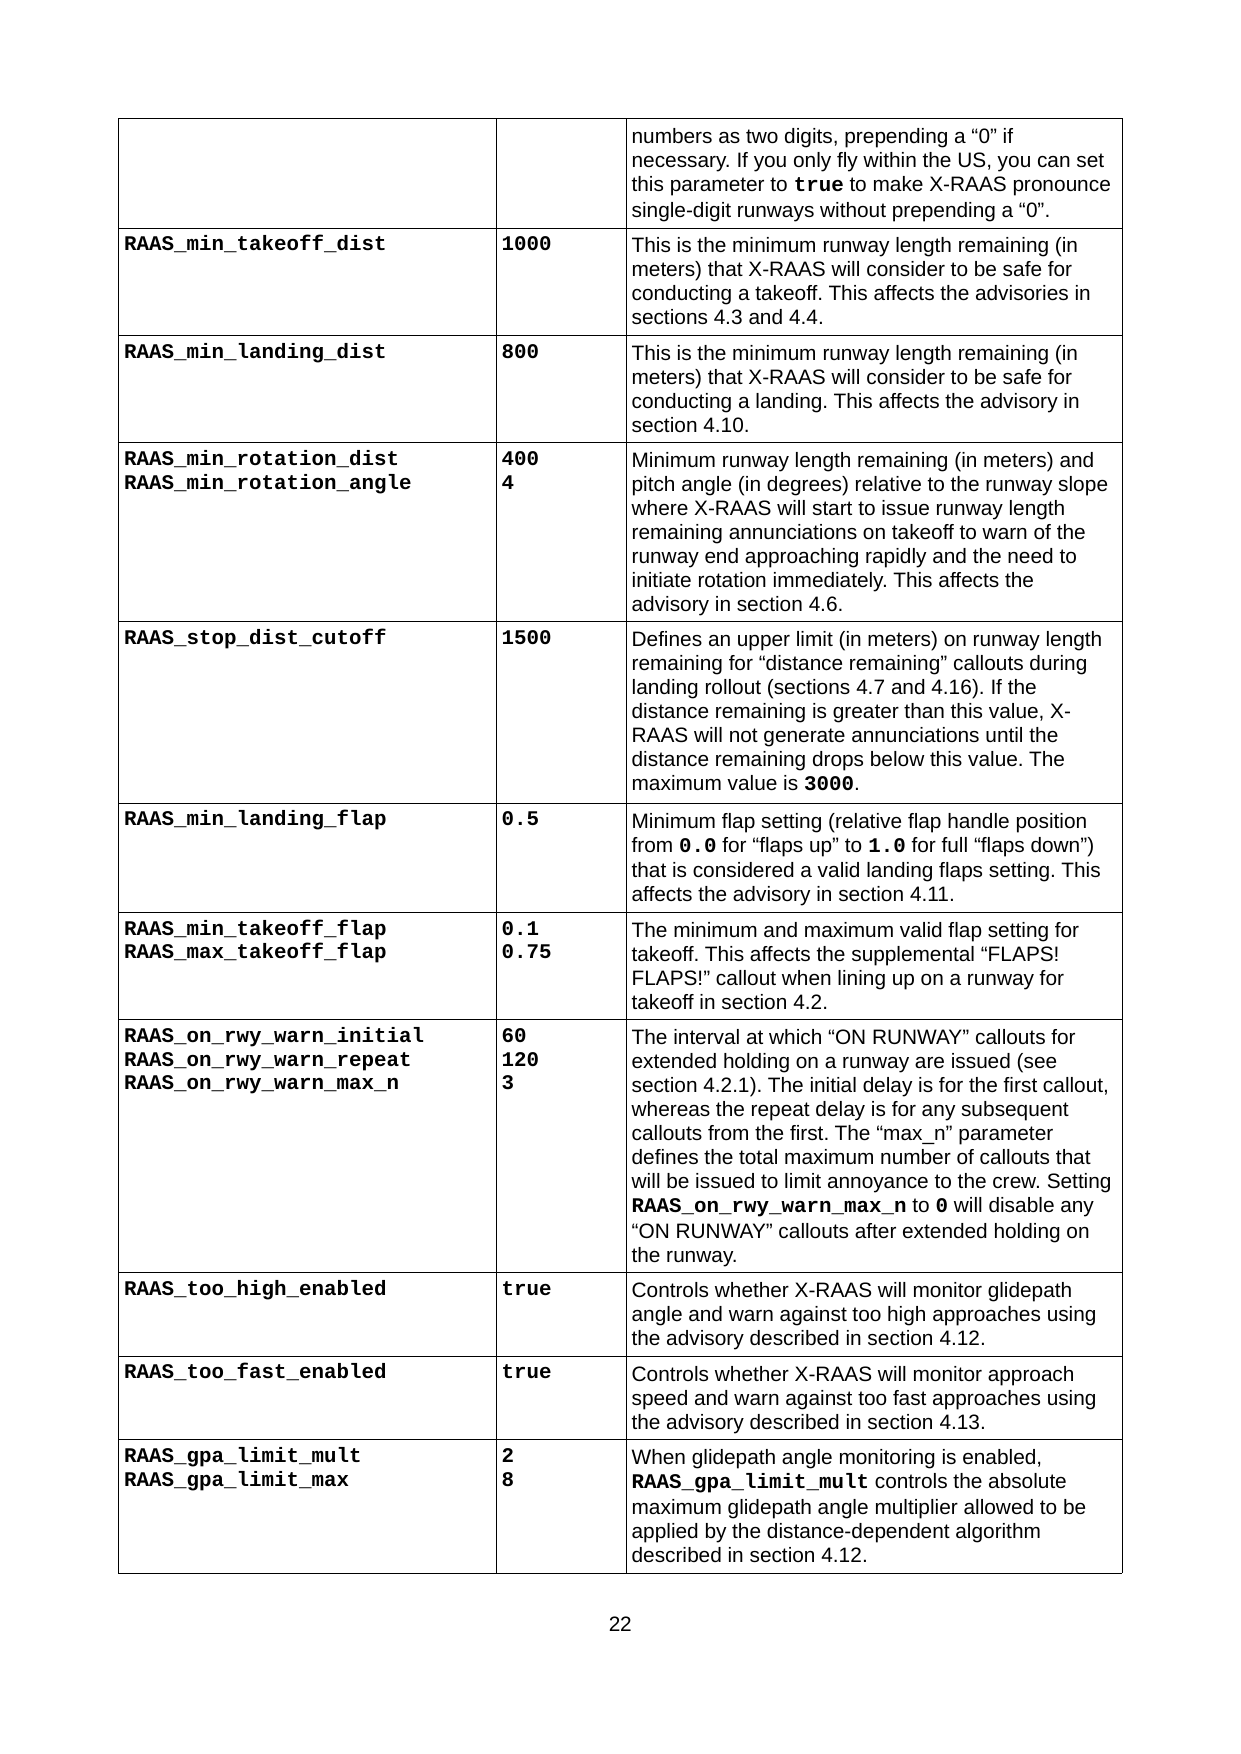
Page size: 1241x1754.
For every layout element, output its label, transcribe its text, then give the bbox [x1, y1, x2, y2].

table_cell Minimum flap setting (relative flap handle position from 0.0 for “flaps up” to 1.0 for full “flaps down”) that is considered a valid landing flaps setting. This affects the advisory in section 4.11. [627, 804, 1122, 912]
table_cell [497, 119, 626, 227]
table_cell Controls whether X-RAAS will monitor approach speed and warn against too fast approaches using the advisory described in section 4.13. [627, 1357, 1122, 1439]
table_cell 0.1 0.75 [497, 913, 626, 1019]
table_cell Controls whether X-RAAS will monitor glidepath angle and warn against too high approaches using the advisory described in section 4.12. [627, 1273, 1122, 1356]
table_cell Defines an upper limit (in meters) on runway length remaining for “distance remaining” callouts during landing rollout (sections 4.7 and 4.16). If the distance remaining is greater than this value, X-RAAS will not generate annunciations until the distance remaining drops below this value. The maximum value is 3000. [627, 622, 1122, 803]
table_cell 1500 [497, 622, 626, 803]
table_cell Minimum runway length remaining (in meters) and pitch angle (in degrees) relative to the runway slope where X-RAAS will start to issue runway length remaining annunciations on takeoff to warn of the runway end approaching rapidly and the need to initiate rotation immediately. This affects the advisory in section 4.6. [627, 443, 1122, 621]
table_cell The interval at which “ON RUNWAY” callouts for extended holding on a runway are issued (see section 4.2.1). The initial delay is for the first callout, whereas the repeat delay is for any subsequent callouts from the first. The “max_n” parameter defines the total maximum number of callouts that will be issued to limit annoyance to the crew. Setting RAAS_on_rwy_warn_max_n to 0 will disable any “ON RUNWAY” callouts after extended holding on the runway. [627, 1020, 1122, 1272]
table_cell 0.5 [497, 804, 626, 912]
table_cell The minimum and maximum valid flap setting for takeoff. This affects the supplemental “FLAPS! FLAPS!” callout when lining up on a runway for takeoff in section 4.2. [627, 913, 1122, 1019]
table_cell RAAS_min_landing_dist [119, 336, 496, 442]
table_cell RAAS_min_rotation_dist RAAS_min_rotation_angle [119, 443, 496, 621]
table_cell RAAS_min_takeoff_dist [119, 229, 496, 335]
table_cell This is the minimum runway length remaining (in meters) that X-RAAS will consider to be safe for conducting a landing. This affects the advisory in section 4.10. [627, 336, 1122, 442]
table_cell 60 120 3 [497, 1020, 626, 1272]
table_cell true [497, 1357, 626, 1439]
table_cell RAAS_too_fast_enabled [119, 1357, 496, 1439]
table_cell 400 4 [497, 443, 626, 621]
table_cell numbers as two digits, prepending a “0” if necessary. If you only fly within the US, you can set this parameter to true to make X-RAAS pronounce single-digit runways without prepending a “0”. [627, 119, 1122, 227]
table_cell true [497, 1273, 626, 1356]
table_cell 800 [497, 336, 626, 442]
table_cell RAAS_min_takeoff_flap RAAS_max_takeoff_flap [119, 913, 496, 1019]
table_cell RAAS_on_rwy_warn_initial RAAS_on_rwy_warn_repeat RAAS_on_rwy_warn_max_n [119, 1020, 496, 1272]
table_cell RAAS_too_high_enabled [119, 1273, 496, 1356]
table_cell RAAS_min_landing_flap [119, 804, 496, 912]
table_cell When glidepath angle monitoring is enabled, RAAS_gpa_limit_mult controls the absolute maximum glidepath angle multiplier allowed to be applied by the distance-dependent algorithm described in section 4.12. [627, 1440, 1122, 1572]
table_cell RAAS_gpa_limit_mult RAAS_gpa_limit_max [119, 1440, 496, 1572]
table_cell 1000 [497, 229, 626, 335]
table_cell 2 8 [497, 1440, 626, 1572]
table_cell RAAS_stop_dist_cutoff [119, 622, 496, 803]
table_cell This is the minimum runway length remaining (in meters) that X-RAAS will consider to be safe for conducting a takeoff. This affects the advisories in sections 4.3 and 4.4. [627, 229, 1122, 335]
table_cell [119, 119, 496, 227]
